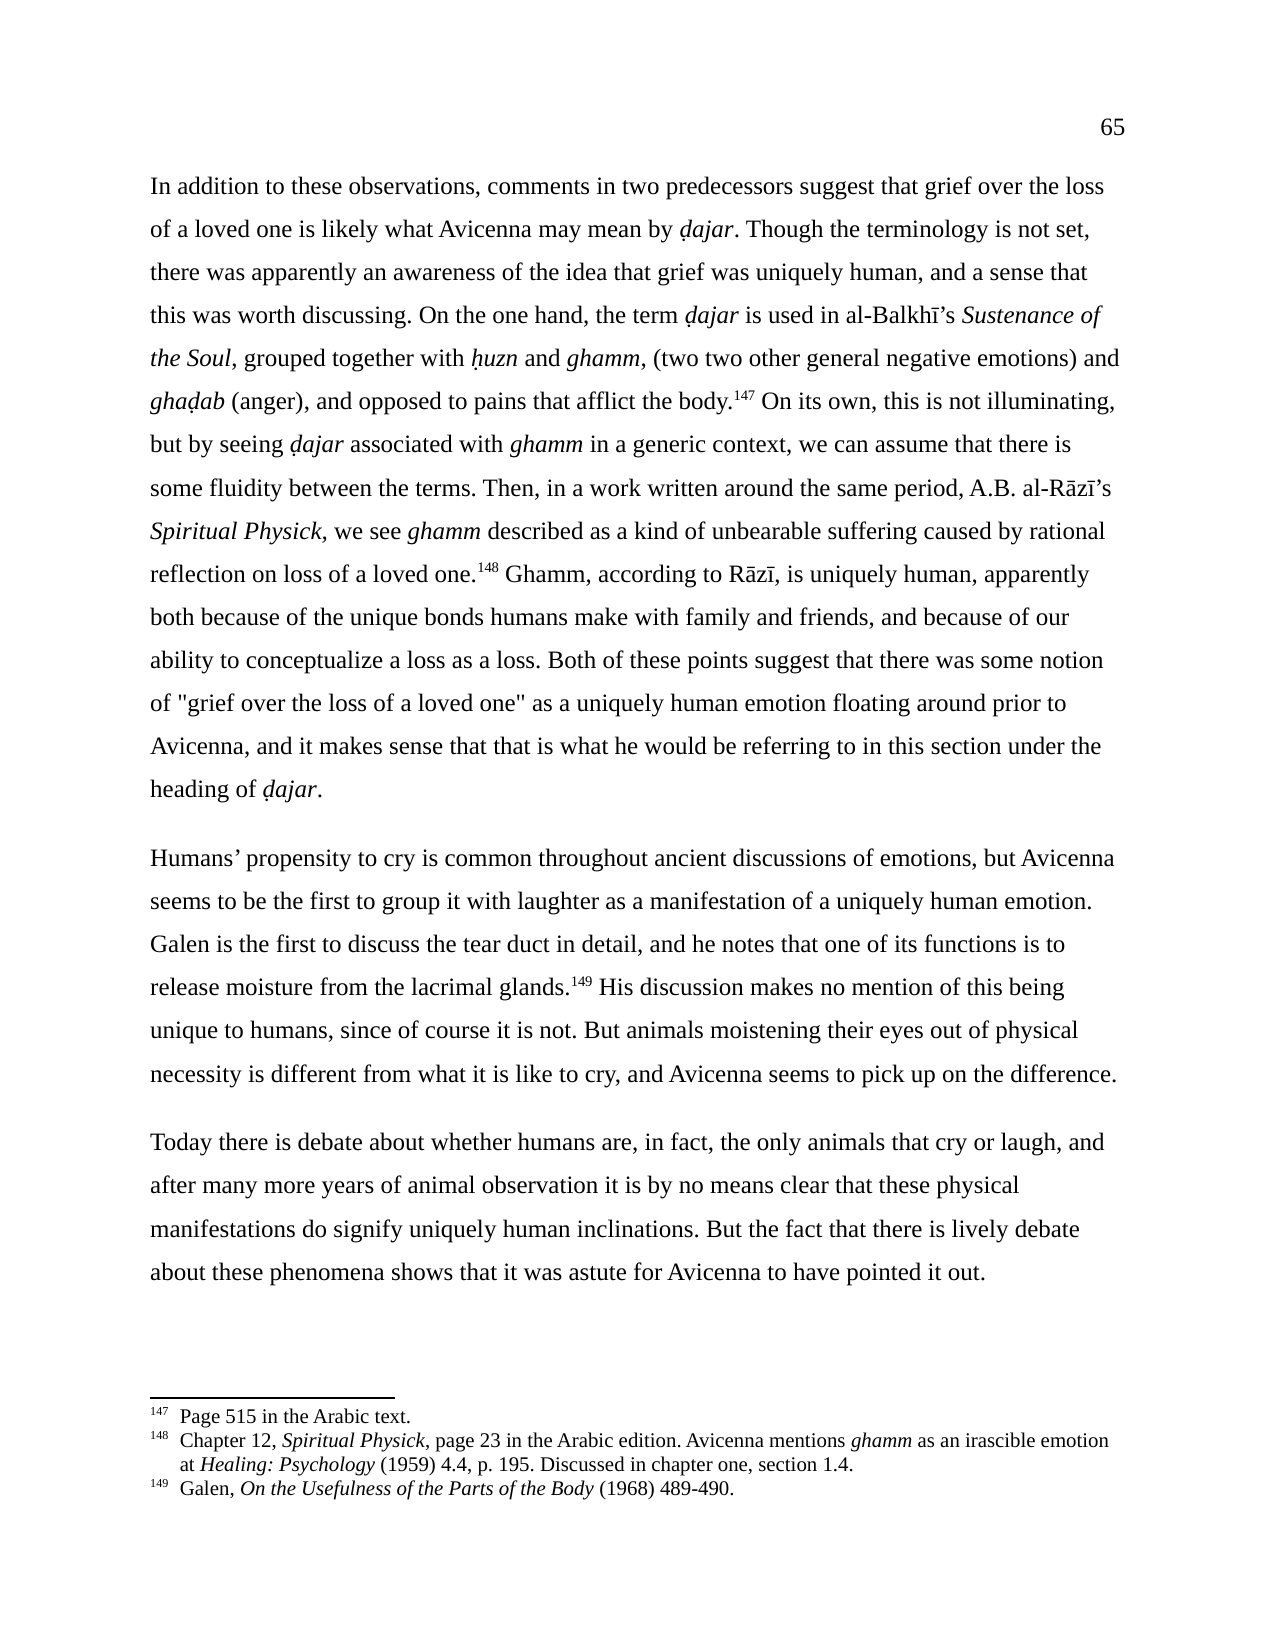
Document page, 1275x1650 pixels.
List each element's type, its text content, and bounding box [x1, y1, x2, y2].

text Galen, On the Usefulness of the Parts of the Body (1968) 489-490. [150, 1476, 1125, 1500]
text Humans’ propensity to cry is common throughout ancient discussions of emotions, but Avicenna seems to be the first to group it with laughter as a manifestation of a uniquely human emotion. Galen is the first to discuss the tear duct in detail, and he notes that one of its functions is to release moisture from the lacrimal glands. His discussion makes no mention of this being unique to humans, since of course it is not. But animals moistening their eyes out of physical necessity is different from what it is like to cry, and Avicenna seems to pick up on the difference. [150, 843, 1125, 1087]
text In addition to these observations, comments in two predecessors suggest that grief over the loss of a loved one is likely what Avicenna may mean by ḍajar. Though the terminology is not set, there was apparently an awareness of the idea that grief was uniquely human, and a sense that this was worth discussing. On the one hand, the term ḍajar is used in al-Balkhī’s Sustenance of the Soul, grouped together with ḥuzn and ghamm, (two two other general negative emotions) and ghaḍab (anger), and opposed to pains that afflict the body. On its own, this is not illuminating, but by seeing ḍajar associated with ghamm in a generic context, we can assume that there is some fluidity between the terms. Then, in a work written around the same period, A.B. al-Rāzī’s Spiritual Physick, we see ghamm described as a kind of unbearable suffering caused by rational reflection on loss of a loved one. Ghamm, according to Rāzī, is uniquely human, apparently both because of the unique bonds humans make with family and friends, and because of our ability to conceptualize a loss as a loss. Both of these points suggest that there was some notion of "grief over the loss of a loved one" as a uniquely human emotion floating around prior to Avicenna, and it makes sense that that is what he would be referring to in this section under the heading of ḍajar. [150, 171, 1125, 803]
text Chapter 12, Spiritual Physick, page 23 in the Arabic edition. Avicenna mentions ghamm as an irascible emotion at Healing: Psychology (1959) 4.4, p. 195. Discussed in chapter one, section 1.4. [150, 1428, 1125, 1476]
text Page 515 in the Arabic text. [150, 1404, 1125, 1428]
text Today there is debate about whether humans are, in fact, the only animals that cry or laugh, and after many more years of animal observation it is by no means clear that these physical manifestations do signify uniquely human inclinations. But the fact that there is lively debate about these phenomena shows that it was astute for Avicenna to have pointed it out. [150, 1127, 1125, 1286]
